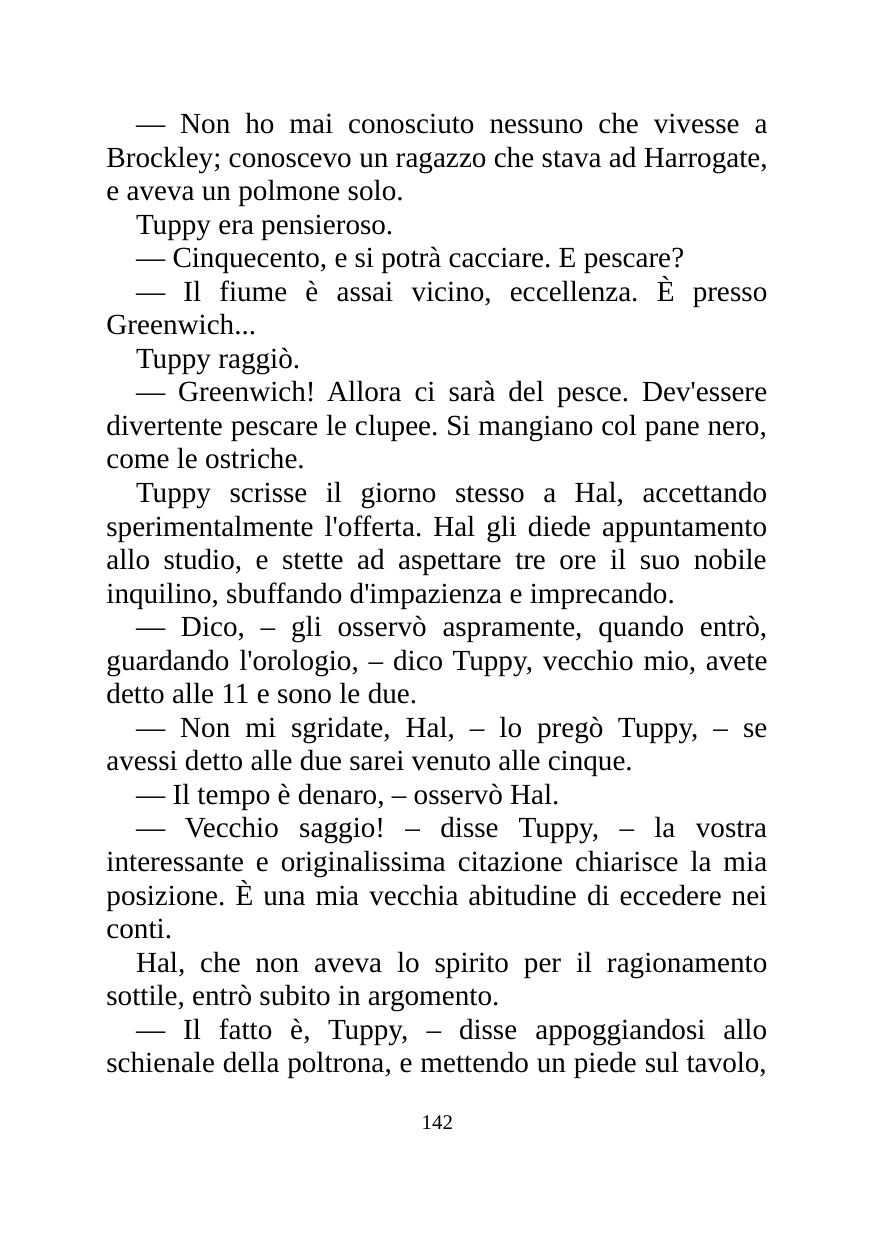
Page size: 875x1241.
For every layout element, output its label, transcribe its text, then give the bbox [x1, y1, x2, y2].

text — Il tempo è denaro, – osservò Hal. [106, 777, 768, 811]
text — Cinquecento, e si potrà cacciare. E pescare? [106, 240, 768, 274]
text Tuppy era pensieroso. [106, 207, 768, 240]
text — Non mi sgridate, Hal, – lo pregò Tuppy, – se avessi detto alle due sarei venuto alle cinque. [106, 710, 768, 777]
text — Vecchio saggio! – disse Tuppy, – la vostra interessante e originalissima citazione chiarisce la mia posizione. È una mia vecchia abitudine di eccedere nei conti. [106, 811, 768, 945]
text Tuppy raggiò. [106, 341, 768, 374]
text — Dico, – gli osservò aspramente, quando entrò, guardando l'orologio, – dico Tuppy, vecchio mio, avete detto alle 11 e sono le due. [106, 609, 768, 710]
text — Non ho mai conosciuto nessuno che vivesse a Brockley; conoscevo un ragazzo che stava ad Harrogate, e aveva un polmone solo. [106, 106, 768, 207]
text — Il fiume è assai vicino, eccellenza. È presso Greenwich... [106, 274, 768, 341]
text Tuppy scrisse il giorno stesso a Hal, accettando sperimentalmente l'offerta. Hal gli diede appuntamento allo studio, e stette ad aspettare tre ore il suo nobile inquilino, sbuffando d'impazienza e imprecando. [106, 475, 768, 609]
text Hal, che non aveva lo spirito per il ragionamento sottile, entrò subito in argomento. [106, 945, 768, 1012]
text — Il fatto è, Tuppy, – disse appoggiandosi allo schienale della poltrona, e mettendo un piede sul tavolo, [106, 1012, 768, 1079]
text — Greenwich! Allora ci sarà del pesce. Dev'essere divertente pescare le clupee. Si mangiano col pane nero, come le ostriche. [106, 374, 768, 475]
